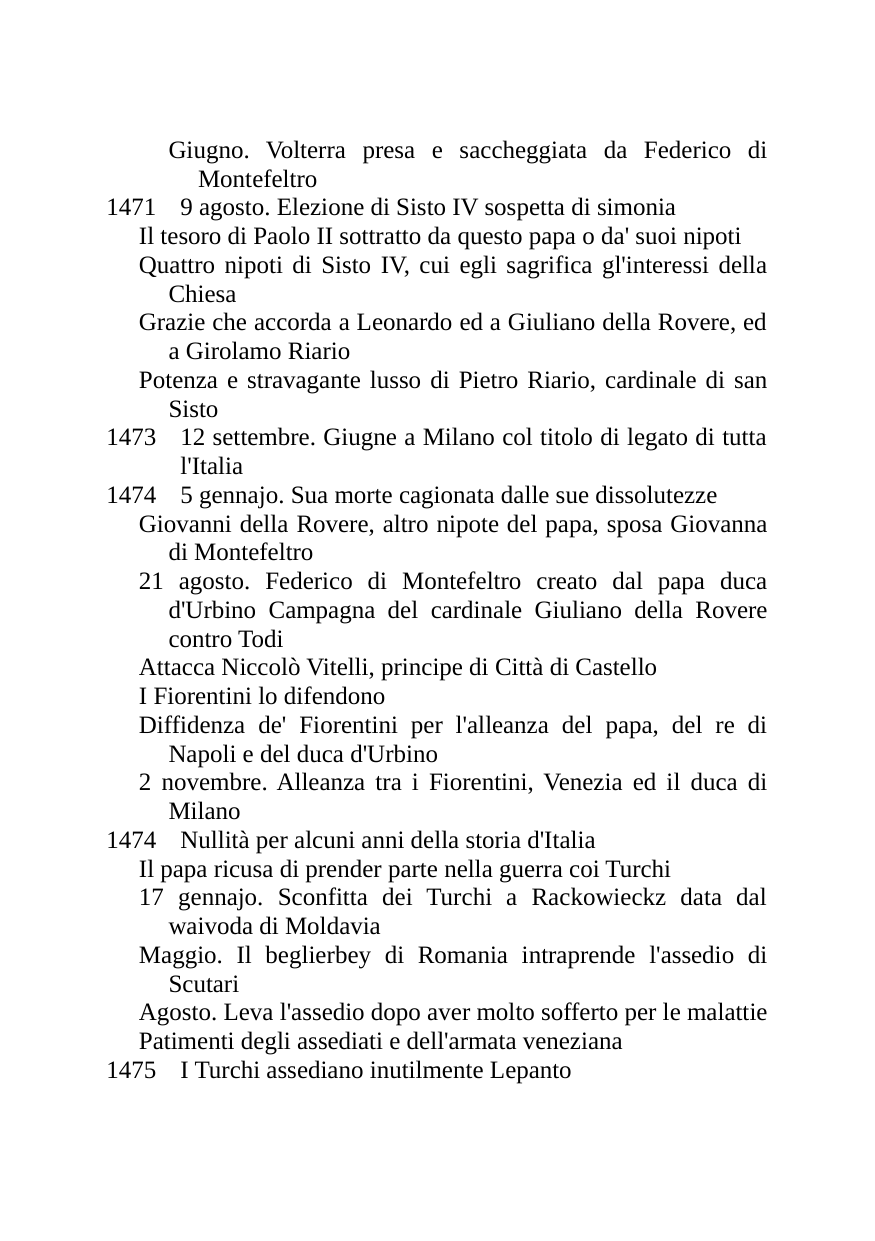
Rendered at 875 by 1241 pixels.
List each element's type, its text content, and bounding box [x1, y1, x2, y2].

text 2 novembre. Alleanza tra i Fiorentini, Venezia ed il duca di Milano [139, 767, 768, 825]
text Potenza e stravagante lusso di Pietro Riario, cardinale di san Sisto [139, 365, 768, 422]
text Giovanni della Rovere, altro nipote del papa, sposa Giovanna di Montefeltro [139, 509, 768, 566]
text I Fiorentini lo difendono [139, 681, 768, 710]
text Agosto. Leva l'assedio dopo aver molto sofferto per le malattie [139, 997, 768, 1026]
text 17 gennajo. Sconfitta dei Turchi a Rackowieckz data dal waivoda di Moldavia [139, 882, 768, 940]
text 21 agosto. Federico di Montefeltro creato dal papa duca d'Urbino Campagna del cardinale Giuliano della Rovere contro Todi [139, 566, 768, 652]
text Giugno. Volterra presa e saccheggiata da Federico di Montefeltro [168, 135, 768, 192]
text 1474 Nullità per alcuni anni della storia d'Italia [106, 825, 768, 854]
text Attacca Niccolò Vitelli, principe di Città di Castello [139, 652, 768, 681]
text 1474 5 gennajo. Sua morte cagionata dalle sue dissolutezze [106, 480, 768, 509]
text Quattro nipoti di Sisto IV, cui egli sagrifica gl'interessi della Chiesa [139, 250, 768, 307]
text Maggio. Il beglierbey di Romania intraprende l'assedio di Scutari [139, 940, 768, 997]
text 1475 I Turchi assediano inutilmente Lepanto [106, 1055, 768, 1084]
text Il tesoro di Paolo II sottratto da questo papa o da' suoi nipoti [139, 221, 768, 250]
text Diffidenza de' Fiorentini per l'alleanza del papa, del re di Napoli e del duca d'Urbino [139, 710, 768, 767]
text Patimenti degli assediati e dell'armata veneziana [139, 1026, 768, 1055]
text Il papa ricusa di prender parte nella guerra coi Turchi [139, 854, 768, 882]
text 1473 12 settembre. Giugne a Milano col titolo di legato di tutta l'Italia [106, 422, 768, 480]
text Grazie che accorda a Leonardo ed a Giuliano della Rovere, ed a Girolamo Riario [139, 307, 768, 365]
text 1471 9 agosto. Elezione di Sisto IV sospetta di simonia [106, 192, 768, 221]
